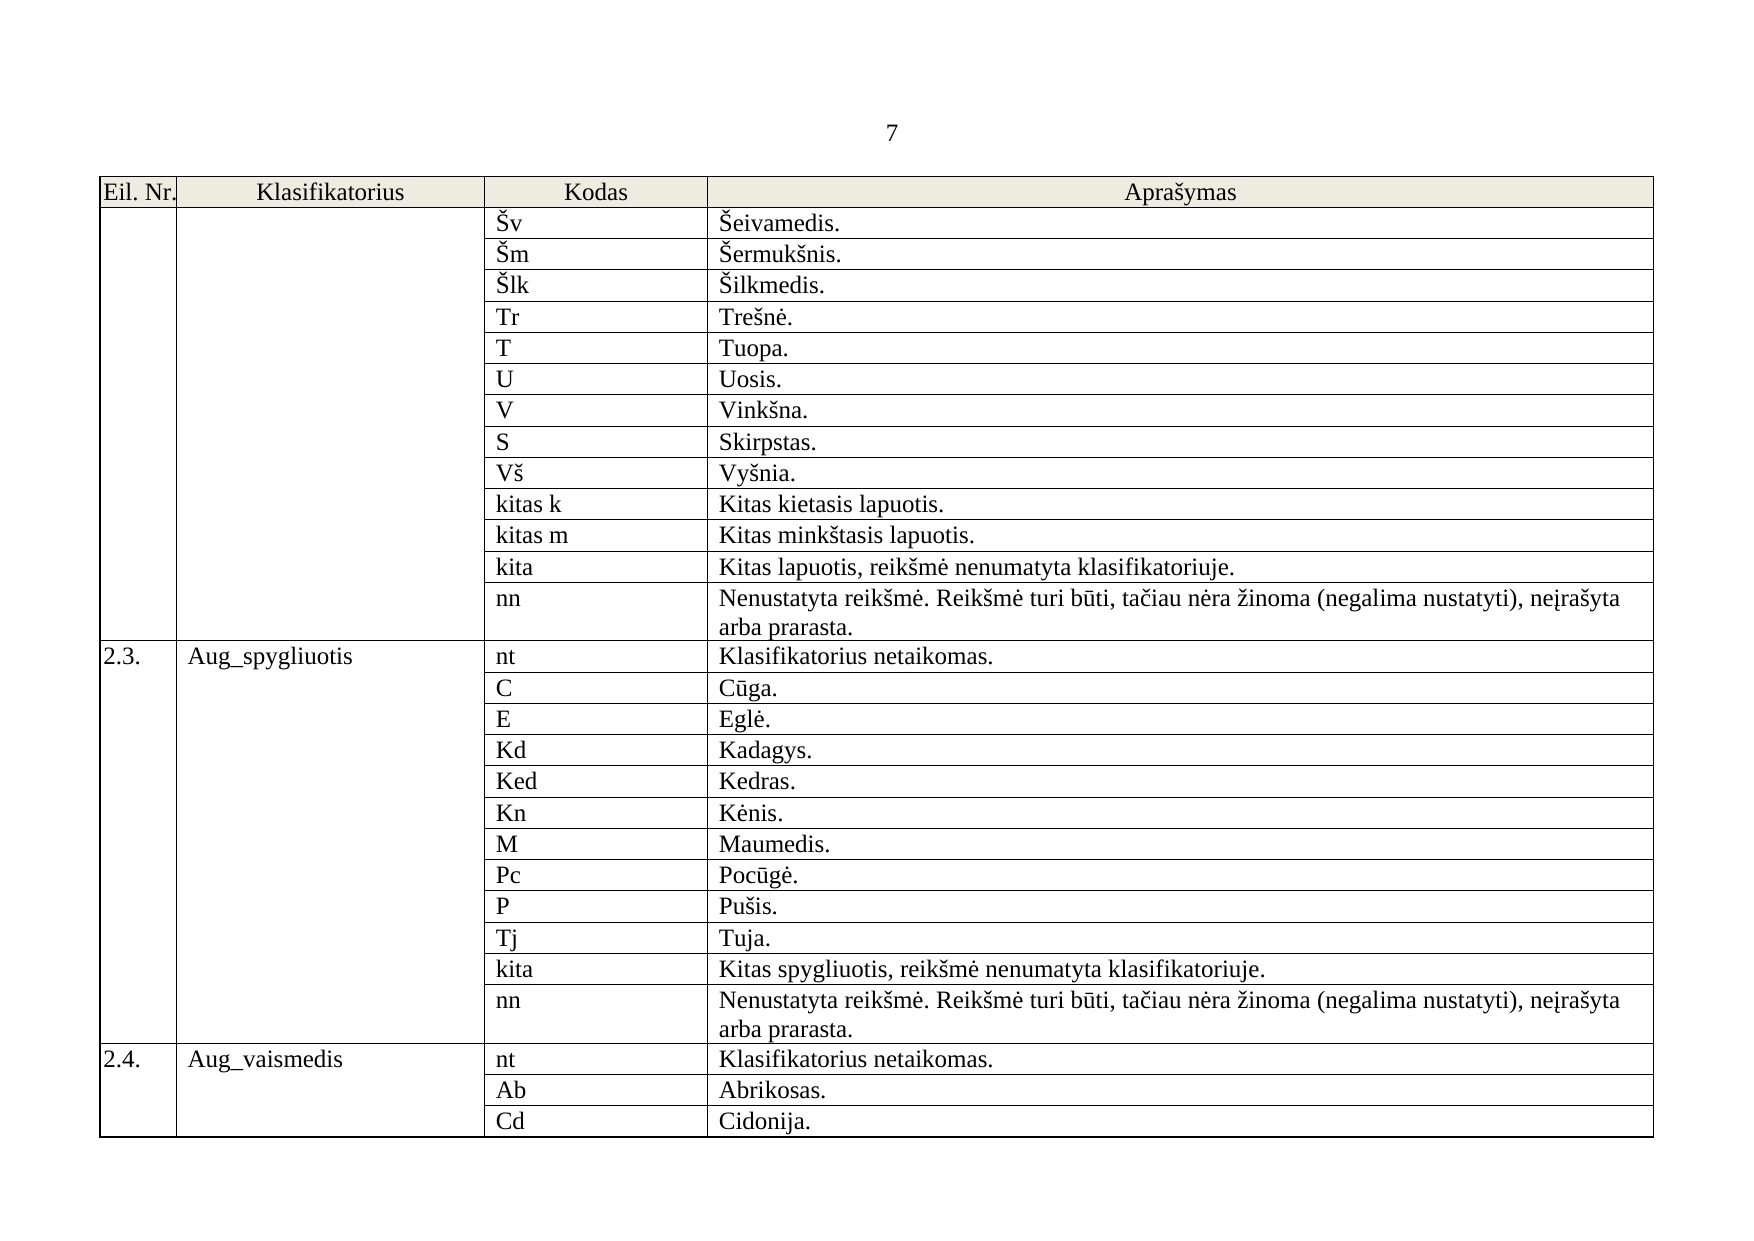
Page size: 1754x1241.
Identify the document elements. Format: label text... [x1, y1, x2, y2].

table_cell P [485, 891, 707, 922]
table_cell Kėnis. [708, 798, 1653, 828]
table_cell nt [485, 641, 707, 672]
table_cell Maumedis. [708, 829, 1653, 859]
table_header Klasifikatorius [177, 177, 484, 207]
table_cell Aug_vaismedis [177, 1044, 484, 1136]
table_cell Klasifikatorius netaikomas. [708, 1044, 1653, 1074]
table_cell Cidonija. [708, 1106, 1653, 1136]
table_cell kitas k [485, 489, 707, 519]
table_cell Uosis. [708, 364, 1653, 394]
table_cell Šermukšnis. [708, 239, 1653, 269]
table_cell nn [485, 583, 707, 640]
table_cell Klasifikatorius netaikomas. [708, 641, 1653, 672]
table_cell Šm [485, 239, 707, 269]
table_cell U [485, 364, 707, 394]
table_cell M [485, 829, 707, 859]
table_cell Kitas minkštasis lapuotis. [708, 520, 1653, 551]
table_cell Cd [485, 1106, 707, 1136]
table_cell Nenustatyta reikšmė. Reikšmė turi būti, tačiau nėra žinoma (negalima nustatyti), neįrašyta arba prarasta. [708, 985, 1653, 1043]
table_cell kita [485, 552, 707, 582]
table_cell 2.3. [101, 641, 176, 1043]
table_cell Aug_spygliuotis [177, 641, 484, 1043]
table_cell S [485, 427, 707, 457]
table_cell Skirpstas. [708, 427, 1653, 457]
table_cell Vinkšna. [708, 395, 1653, 426]
table_cell Nenustatyta reikšmė. Reikšmė turi būti, tačiau nėra žinoma (negalima nustatyti), neįrašyta arba prarasta. [708, 583, 1653, 640]
table_cell Ked [485, 766, 707, 797]
table_cell Pušis. [708, 891, 1653, 922]
table_cell Kitas kietasis lapuotis. [708, 489, 1653, 519]
table_cell Vyšnia. [708, 458, 1653, 488]
table_cell Vš [485, 458, 707, 488]
table_cell Ab [485, 1075, 707, 1105]
table_cell Pc [485, 860, 707, 890]
table_cell V [485, 395, 707, 426]
table_header [1654, 176, 1671, 1137]
table_cell Kitas lapuotis, reikšmė nenumatyta klasifikatoriuje. [708, 552, 1653, 582]
table_cell [101, 208, 176, 640]
table_cell Kitas spygliuotis, reikšmė nenumatyta klasifikatoriuje. [708, 954, 1653, 984]
table_cell [177, 208, 484, 640]
table_cell kitas m [485, 520, 707, 551]
table_cell Kn [485, 798, 707, 828]
table_cell Šilkmedis. [708, 270, 1653, 301]
table_cell nt [485, 1044, 707, 1074]
table_header Kodas [485, 177, 707, 207]
table_cell nn [485, 985, 707, 1043]
table_cell 2.4. [101, 1044, 176, 1136]
table_cell C [485, 673, 707, 703]
table_cell Pocūgė. [708, 860, 1653, 890]
table_header Aprašymas [708, 177, 1653, 207]
table_header [1694, 176, 1717, 1137]
table_cell Kadagys. [708, 735, 1653, 765]
table_cell Šlk [485, 270, 707, 301]
table_cell Eglė. [708, 704, 1653, 734]
table_cell Trešnė. [708, 302, 1653, 332]
table_header Eil. Nr. [101, 177, 176, 207]
table_cell Abrikosas. [708, 1075, 1653, 1105]
table_cell kita [485, 954, 707, 984]
table_cell T [485, 333, 707, 363]
table_cell Šeivamedis. [708, 208, 1653, 238]
table_cell Kd [485, 735, 707, 765]
table_cell Kedras. [708, 766, 1653, 797]
table_cell Šv [485, 208, 707, 238]
table_cell Cūga. [708, 673, 1653, 703]
table_cell E [485, 704, 707, 734]
table_header [1671, 176, 1694, 1137]
table_cell Tr [485, 302, 707, 332]
table_cell Tuja. [708, 923, 1653, 953]
table_header [89, 176, 99, 1137]
table_cell Tuopa. [708, 333, 1653, 363]
table_cell Tj [485, 923, 707, 953]
